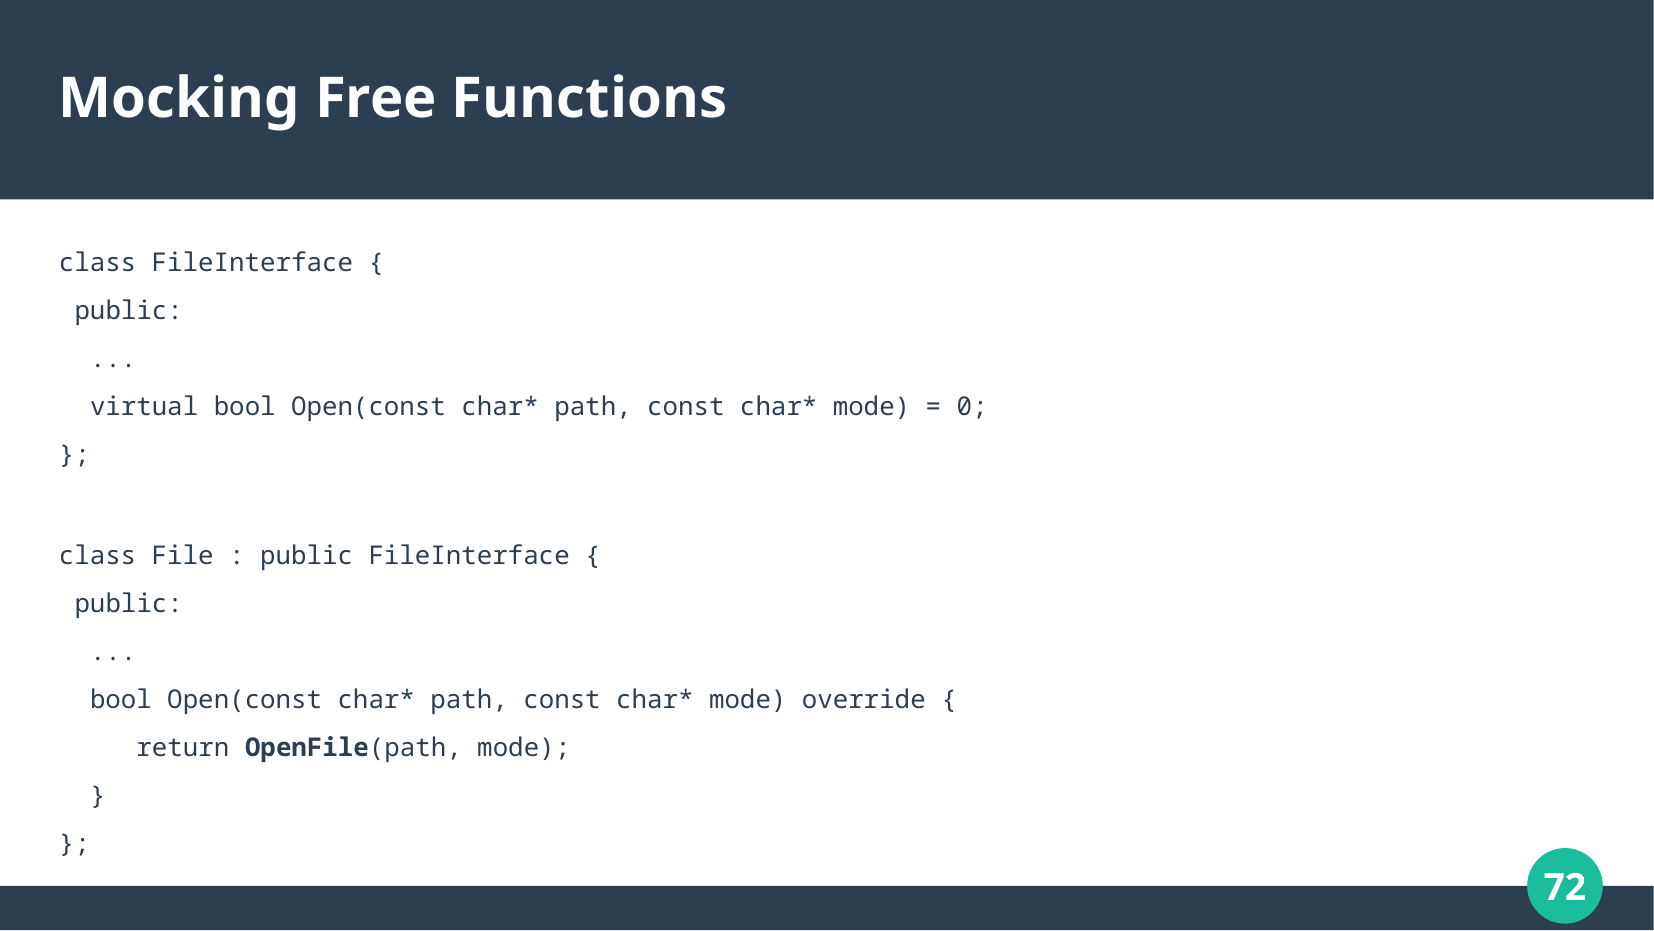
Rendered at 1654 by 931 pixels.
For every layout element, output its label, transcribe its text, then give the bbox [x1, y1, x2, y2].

list class FileInterface { public: ... virtual bool Open(const char* path, const char* mode) = 0; }; class File : public FileInterface { public: ... bool Open(const char* path, const char* mode) override { return OpenFile(path, mode); } }; [59, 243, 1595, 864]
title Mocking Free Functions [59, 37, 1595, 155]
